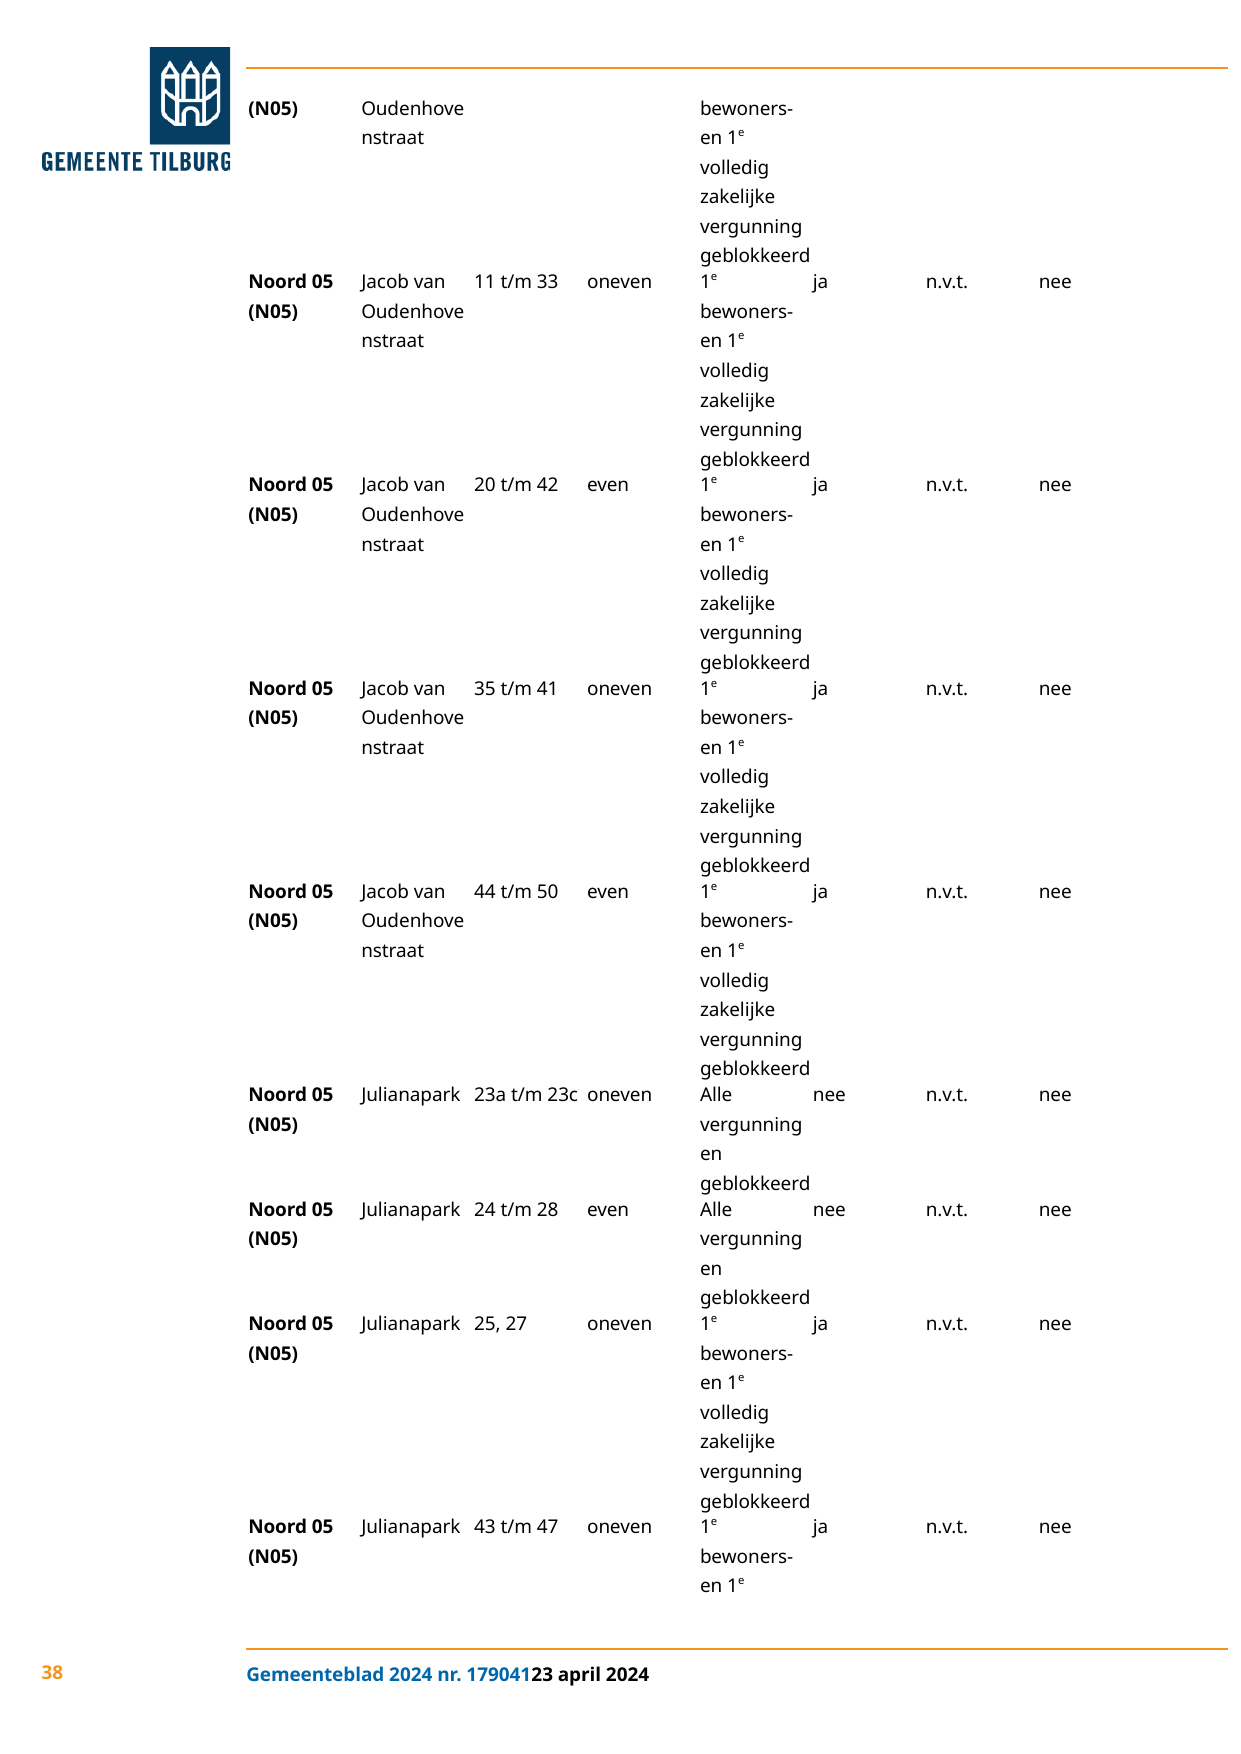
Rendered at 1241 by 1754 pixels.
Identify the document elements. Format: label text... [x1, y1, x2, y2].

table_cell 23a t/m 23c [474, 1081, 587, 1196]
table_cell oneven [587, 1081, 700, 1196]
table_cell nee [1039, 1081, 1152, 1196]
table_cell n.v.t. [926, 878, 1038, 1081]
table_cell Noord 05 (N05) [248, 269, 361, 472]
table_cell [813, 95, 926, 268]
table_cell Alle vergunningen geblokkeerd [700, 1081, 813, 1196]
table_cell [1039, 95, 1152, 268]
table_cell ja [813, 1310, 926, 1513]
table_cell 44 t/m 50 [474, 878, 587, 1081]
table_cell nee [1039, 675, 1152, 878]
table_cell n.v.t. [926, 675, 1038, 878]
table_cell Jacob van Oudenhovenstraat [361, 269, 474, 472]
table_cell n.v.t. [926, 1310, 1038, 1513]
table_cell even [587, 472, 700, 675]
table_cell n.v.t. [926, 472, 1038, 675]
table_cell ja [813, 878, 926, 1081]
table_cell n.v.t. [926, 1196, 1038, 1310]
table_cell Noord 05 (N05) [248, 472, 361, 675]
table_cell oneven [587, 269, 700, 472]
table_cell 43 t/m 47 [474, 1514, 587, 1598]
table_cell nee [1039, 878, 1152, 1081]
table_cell oneven [587, 1514, 700, 1598]
table_cell ja [813, 472, 926, 675]
table_cell 25, 27 [474, 1310, 587, 1513]
table_cell 1e bewoners- en 1e volledig zakelijke vergunning geblokkeerd [700, 1310, 813, 1513]
table_cell 20 t/m 42 [474, 472, 587, 675]
table_cell Julianapark [361, 1514, 474, 1598]
table_cell Julianapark [361, 1081, 474, 1196]
table_cell 1e bewoners- en 1e [700, 1514, 813, 1598]
table_cell Noord 05 (N05) [248, 1310, 361, 1513]
table_cell [926, 95, 1038, 268]
table_cell even [587, 878, 700, 1081]
table_cell 35 t/m 41 [474, 675, 587, 878]
table_cell n.v.t. [926, 1514, 1038, 1598]
table_cell 24 t/m 28 [474, 1196, 587, 1310]
table_cell nee [813, 1196, 926, 1310]
table_cell nee [1039, 1310, 1152, 1513]
table_cell bewoners- en 1e volledig zakelijke vergunning geblokkeerd [700, 95, 813, 268]
table_cell Jacob van Oudenhovenstraat [361, 472, 474, 675]
table_cell ja [813, 269, 926, 472]
table_cell 11 t/m 33 [474, 269, 587, 472]
table_cell even [587, 1196, 700, 1310]
table_cell Jacob van Oudenhovenstraat [361, 675, 474, 878]
picture [41, 47, 231, 172]
table_cell nee [813, 1081, 926, 1196]
table_cell Julianapark [361, 1310, 474, 1513]
table_cell Julianapark [361, 1196, 474, 1310]
table_cell Jacob van Oudenhovenstraat [361, 878, 474, 1081]
table_cell nee [1039, 1514, 1152, 1598]
table_cell ja [813, 675, 926, 878]
table_cell nee [1039, 472, 1152, 675]
table_cell Alle vergunningen geblokkeerd [700, 1196, 813, 1310]
table_cell (N05) [248, 95, 361, 268]
table_cell [587, 95, 700, 268]
table_cell 1e bewoners- en 1e volledig zakelijke vergunning geblokkeerd [700, 878, 813, 1081]
table_cell nee [1039, 1196, 1152, 1310]
table_cell oneven [587, 675, 700, 878]
table_cell [474, 95, 587, 268]
table_cell Noord 05 (N05) [248, 1081, 361, 1196]
table_cell n.v.t. [926, 1081, 1038, 1196]
table_cell Noord 05 (N05) [248, 1514, 361, 1598]
table_cell 1e bewoners- en 1e volledig zakelijke vergunning geblokkeerd [700, 472, 813, 675]
table_cell nee [1039, 269, 1152, 472]
table_cell 1e bewoners- en 1e volledig zakelijke vergunning geblokkeerd [700, 269, 813, 472]
table_cell Noord 05 (N05) [248, 675, 361, 878]
table_cell n.v.t. [926, 269, 1038, 472]
table_cell ja [813, 1514, 926, 1598]
table_cell Noord 05 (N05) [248, 878, 361, 1081]
table_cell 1e bewoners- en 1e volledig zakelijke vergunning geblokkeerd [700, 675, 813, 878]
table_cell oneven [587, 1310, 700, 1513]
table_cell Oudenhovenstraat [361, 95, 474, 268]
table_cell Noord 05 (N05) [248, 1196, 361, 1310]
